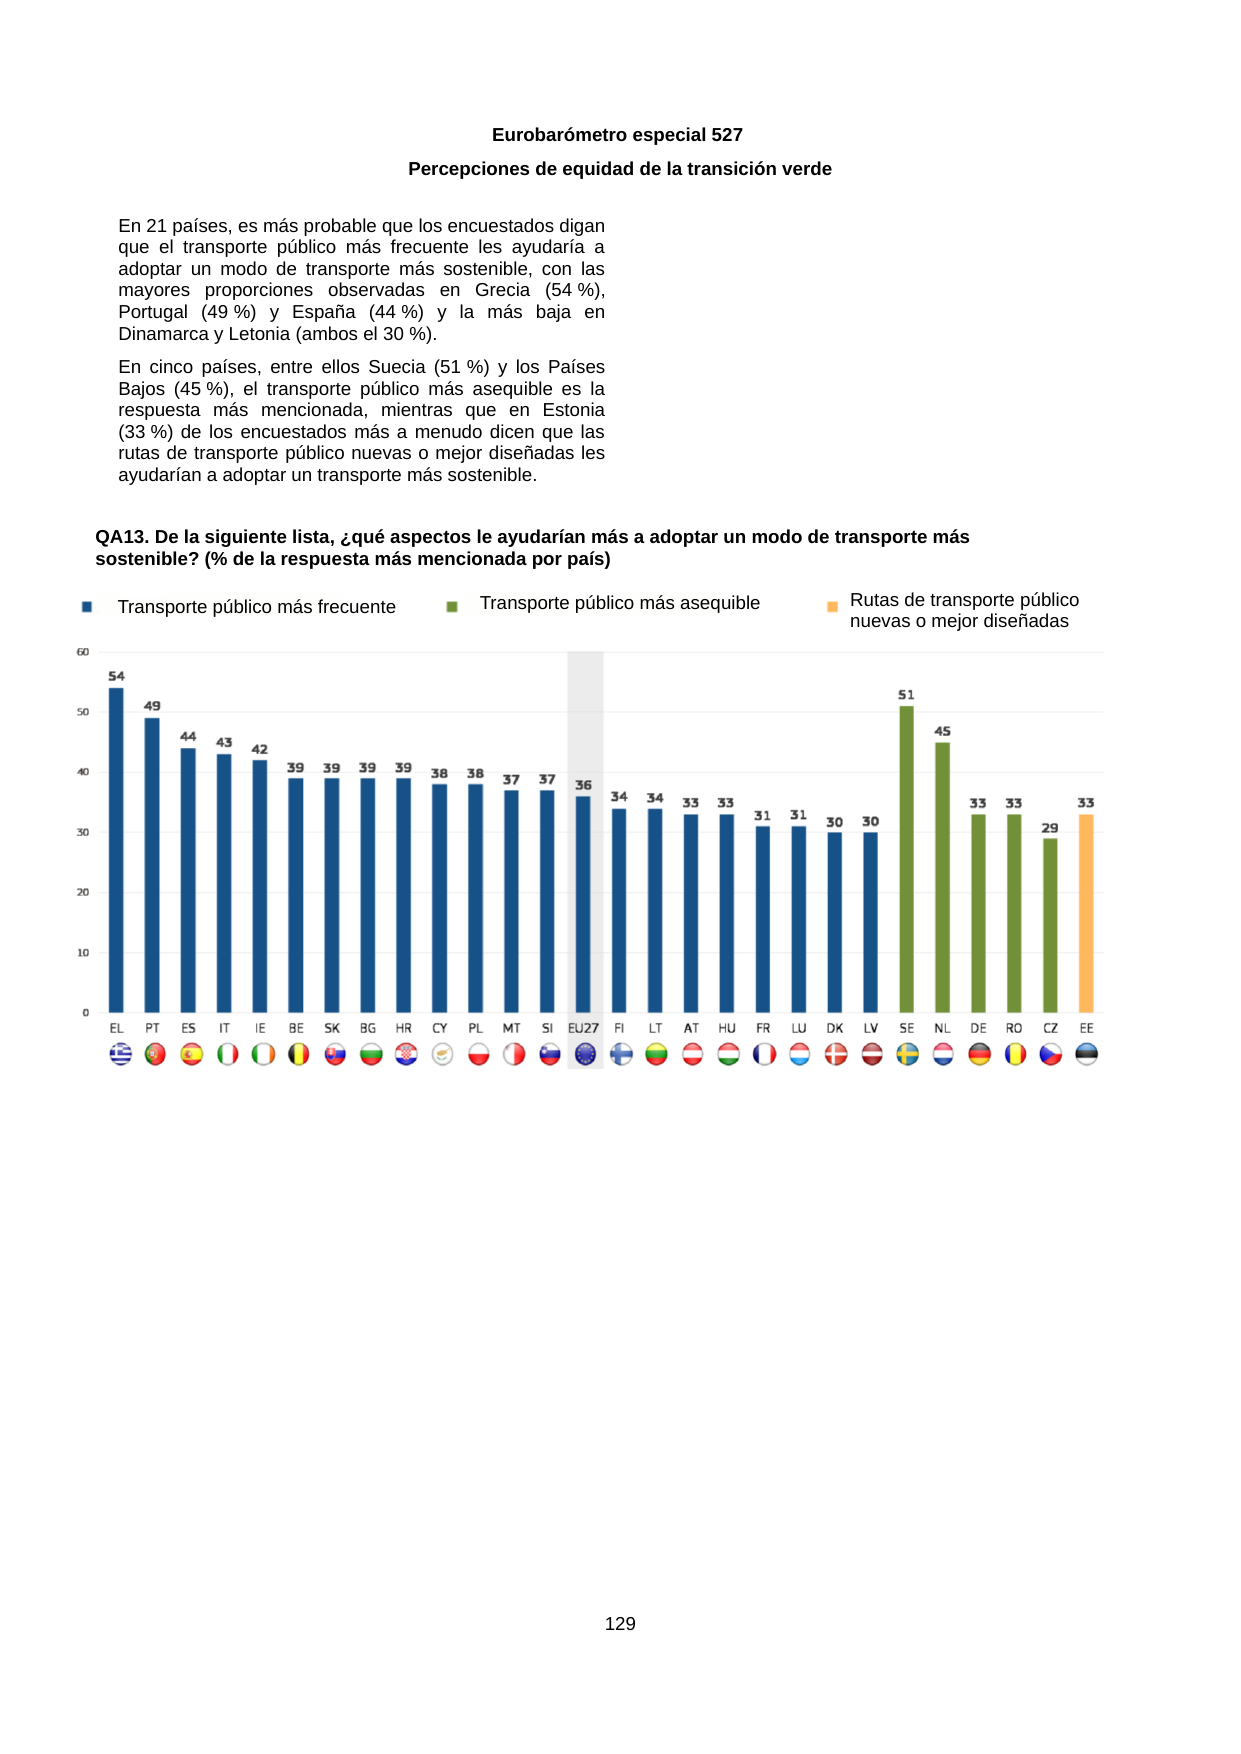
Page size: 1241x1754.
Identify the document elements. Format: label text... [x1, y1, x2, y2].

text En cinco países, entre ellos Suecia (51 %) y los Países Bajos (45 %), el transporte público más asequible es la respuesta más mencionada, mientras que en Estonia (33 %) de los encuestados más a menudo dicen que las rutas de transporte público nuevas o mejor diseñadas les ayudarían a adoptar un transporte más sostenible. [118, 356, 605, 485]
picture [68, 592, 839, 616]
picture [68, 641, 1110, 1069]
text En 21 países, es más probable que los encuestados digan que el transporte público más frecuente les ayudaría a adoptar un modo de transporte más sostenible, con las mayores proporciones observadas en Grecia (54 %), Portugal (49 %) y España (44 %) y la más baja en Dinamarca y Letonia (ambos el 30 %). [118, 214, 605, 344]
